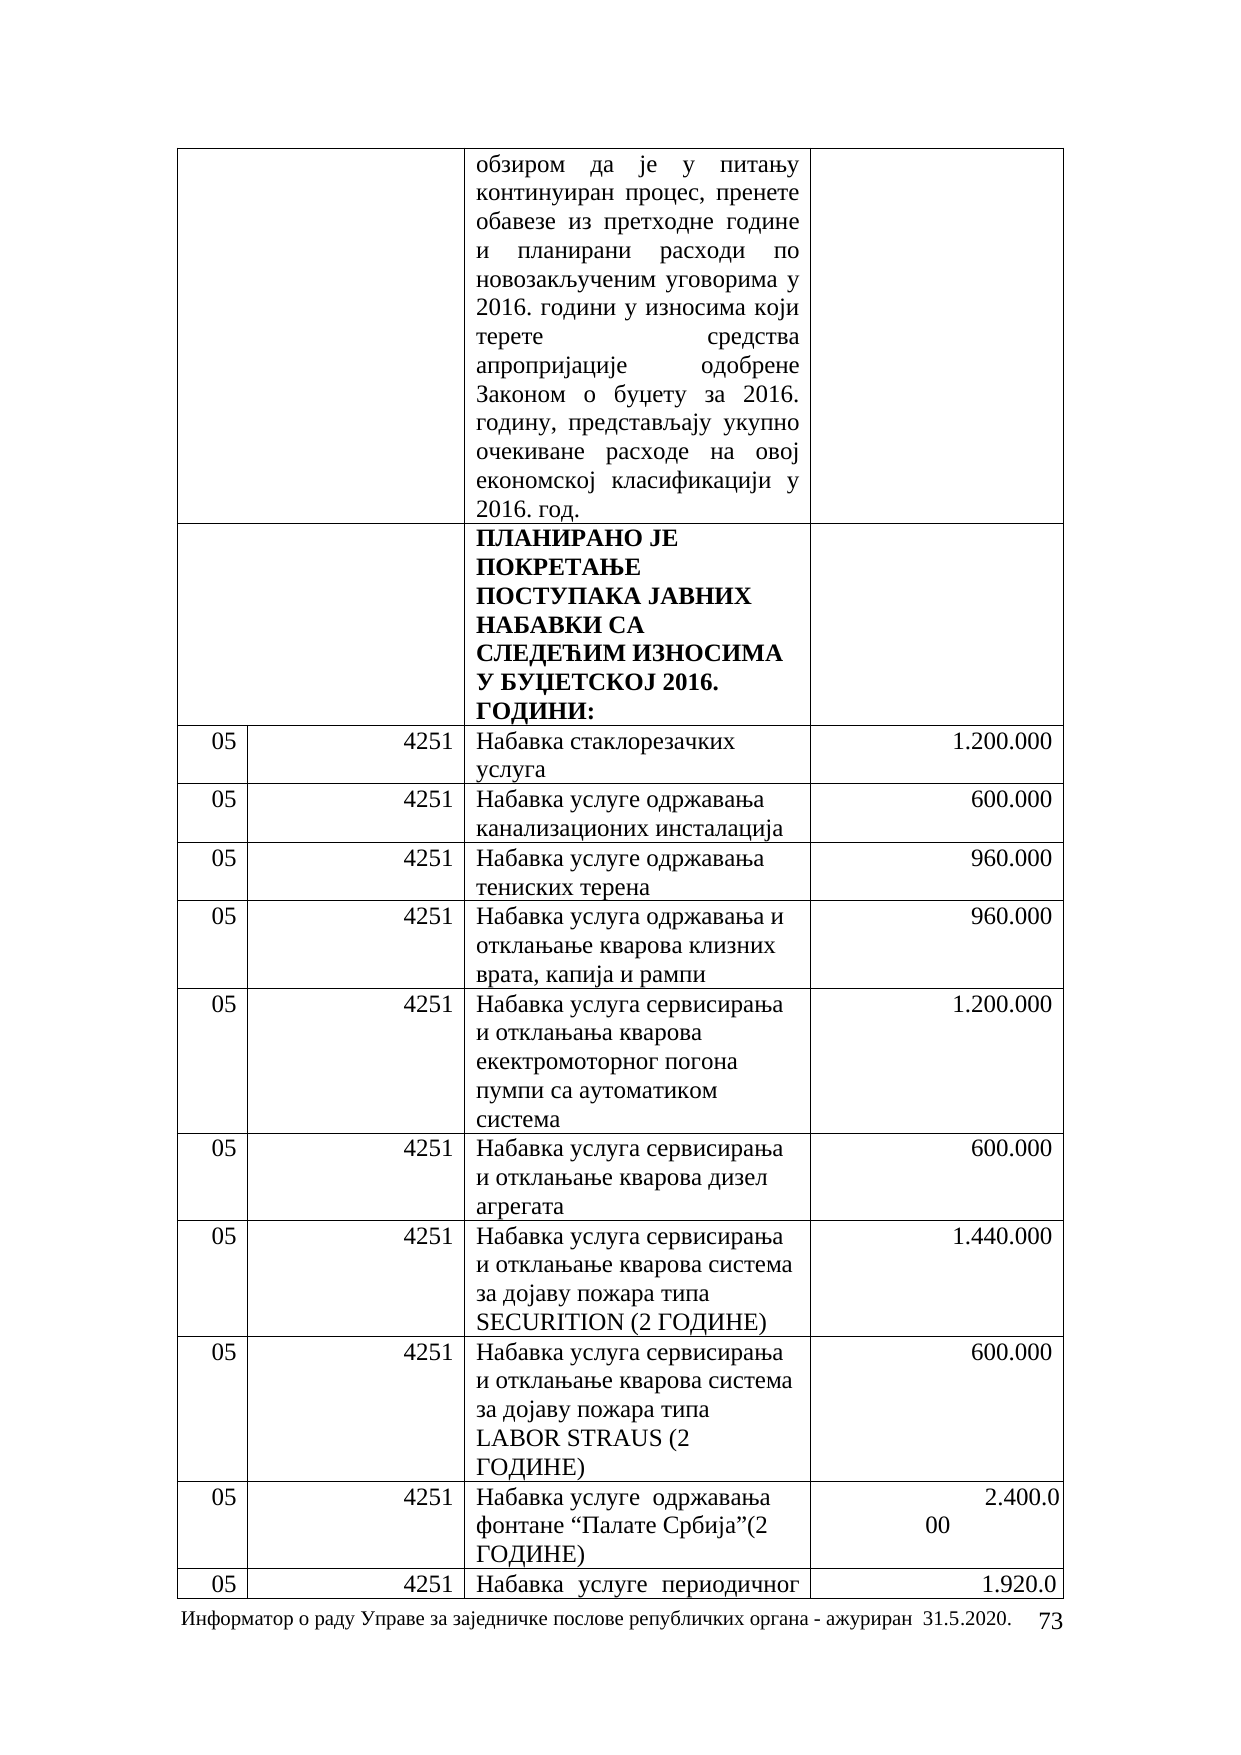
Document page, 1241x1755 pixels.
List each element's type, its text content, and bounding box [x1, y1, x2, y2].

table_cell [811, 524, 1063, 725]
table_cell обзиром да је у питању континуиран процес, пренете обавезе из претходне године и планирани расходи по новозакљученим уговорима у 2016. години у износима који терете средства апропријације одобрене Законом о буџету за 2016. годину, представљају укупно очекиване расходе на овој економској класификацији у 2016. год. [465, 149, 810, 522]
table_cell ПЛАНИРАНО ЈЕ ПОКРЕТАЊЕ ПОСТУПАКА ЈАВНИХ НАБАВКИ СА СЛЕДЕЋИМ ИЗНОСИМА У БУЏЕТСКОЈ 2016. ГОДИНИ: [465, 524, 810, 725]
table_cell 4251 [248, 1569, 464, 1598]
table_cell 05 [178, 1221, 247, 1336]
table_cell Набавка услуге одржавања тениских терена [465, 843, 810, 900]
table_cell 4251 [248, 1134, 464, 1220]
table_cell 1.920.0 [811, 1569, 1063, 1598]
table_cell 05 [178, 1482, 247, 1568]
table_cell Набавка услуге одржавања фонтане “Палате Србија”(2 ГОДИНЕ) [465, 1482, 810, 1568]
table_cell 4251 [248, 1221, 464, 1336]
table_cell Набавка стаклорезачких услуга [465, 726, 810, 783]
table_cell 05 [178, 1337, 247, 1481]
table_cell Набавка услуга сервисирања и отклањања кварова екектромоторног погона пумпи са аутоматиком система [465, 989, 810, 1132]
table_cell 05 [178, 1134, 247, 1220]
table_cell 4251 [248, 989, 464, 1132]
table_cell [178, 149, 464, 522]
table_cell 4251 [248, 843, 464, 900]
table_cell 05 [178, 989, 247, 1132]
table_cell Набавка услуга сервисирања и отклањање кварова дизел агрегата [465, 1134, 810, 1220]
table_cell [178, 524, 464, 725]
table_cell 1.200.000 [811, 726, 1063, 783]
table_cell 4251 [248, 1482, 464, 1568]
table_cell 05 [178, 843, 247, 900]
table_cell 600.000 [811, 1134, 1063, 1220]
table_cell 4251 [248, 726, 464, 783]
table_cell Набавка услуга сервисирања и отклањање кварова система за дојаву пожара типа LABOR STRAUS (2 ГОДИНЕ) [465, 1337, 810, 1481]
table_cell 600.000 [811, 1337, 1063, 1481]
table_cell 05 [178, 784, 247, 842]
table_cell Набавка услуге одржавања канализационих инсталација [465, 784, 810, 842]
table_cell 4251 [248, 901, 464, 988]
table_cell 05 [178, 901, 247, 988]
table_cell 05 [178, 726, 247, 783]
table_cell Набавка услуга одржавања и отклањање кварова клизних врата, капија и рампи [465, 901, 810, 988]
table_cell 1.200.000 [811, 989, 1063, 1132]
table_cell 1.440.000 [811, 1221, 1063, 1336]
table_cell 05 [178, 1569, 247, 1598]
table_cell 960.000 [811, 901, 1063, 988]
table_cell Набавка услуга сервисирања и отклањање кварова система за дојаву пожара типа SECURITION (2 ГОДИНЕ) [465, 1221, 810, 1336]
table_cell 960.000 [811, 843, 1063, 900]
table_cell 4251 [248, 1337, 464, 1481]
table_cell 4251 [248, 784, 464, 842]
table_cell 600.000 [811, 784, 1063, 842]
table_cell [811, 149, 1063, 522]
table_cell 2.400.000 [811, 1482, 1063, 1568]
table_cell Набавка услуге периодичног [465, 1569, 810, 1598]
